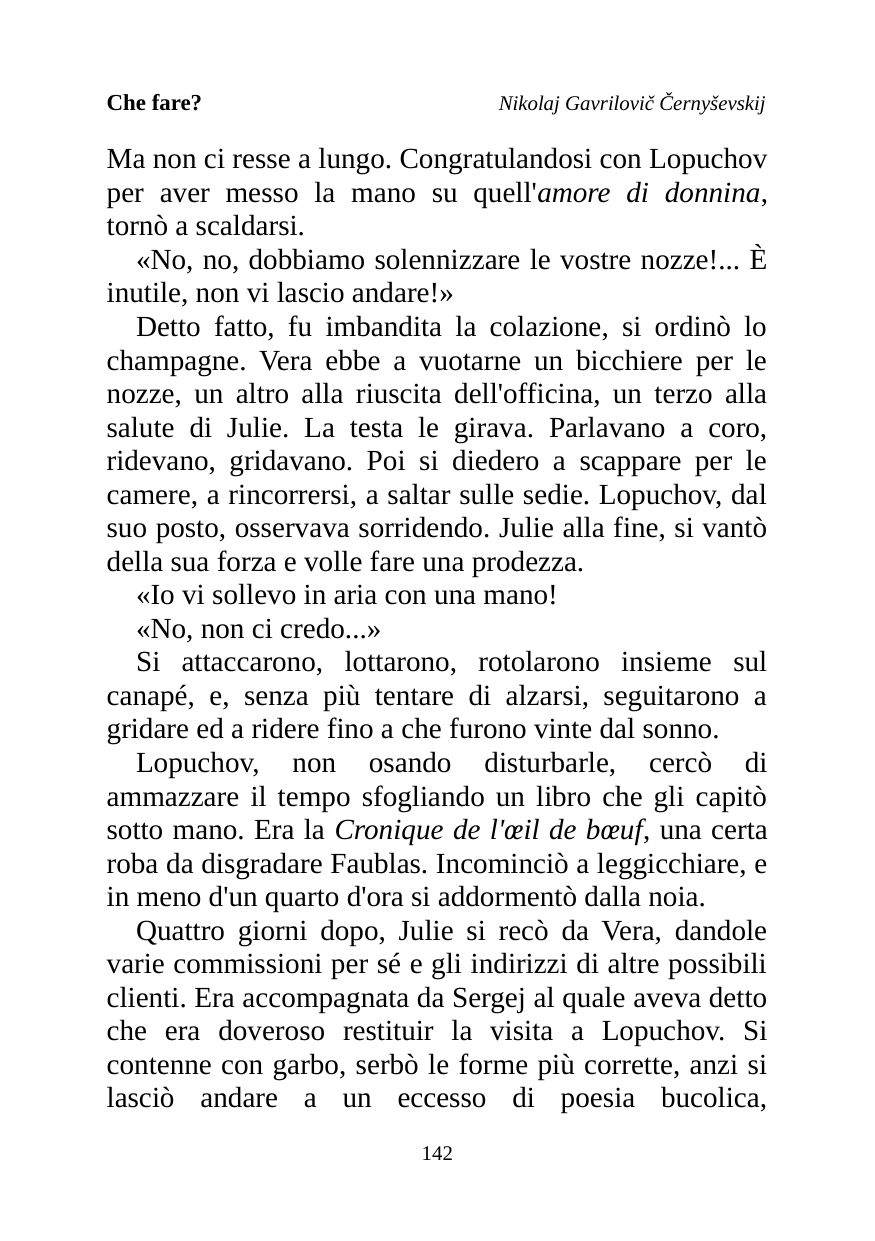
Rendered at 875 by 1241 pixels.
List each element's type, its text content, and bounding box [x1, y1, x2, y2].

text Si attaccarono, lottarono, rotolarono insieme sul canapé, e, senza più tentare di alzarsi, seguitarono a gridare ed a ridere fino a che furono vinte dal sonno. [106, 644, 768, 745]
text Detto fatto, fu imbandita la colazione, si ordinò lo champagne. Vera ebbe a vuotarne un bicchiere per le nozze, un altro alla riuscita dell'officina, un terzo alla salute di Julie. La testa le girava. Parlavano a coro, ridevano, gridavano. Poi si diedero a scappare per le camere, a rincorrersi, a saltar sulle sedie. Lopuchov, dal suo posto, osservava sorridendo. Julie alla fine, si vantò della sua forza e volle fare una prodezza. [106, 309, 768, 577]
text «No, non ci credo...» [106, 611, 768, 644]
text Lopuchov, non osando disturbarle, cercò di ammazzare il tempo sfogliando un libro che gli capitò sotto mano. Era la Cronique de l'œil de bœuf, una certa roba da disgradare Faublas. Incominciò a leggicchiare, e in meno d'un quarto d'ora si addormentò dalla noia. [106, 745, 768, 913]
text Ma non ci resse a lungo. Congratulandosi con Lopuchov per aver messo la mano su quell'amore di donnina, tornò a scaldarsi. [106, 141, 768, 242]
text «No, no, dobbiamo solennizzare le vostre nozze!... È inutile, non vi lascio andare!» [106, 242, 768, 309]
text «Io vi sollevo in aria con una mano! [106, 577, 768, 611]
text Quattro giorni dopo, Julie si recò da Vera, dandole varie commissioni per sé e gli indirizzi di altre possibili clienti. Era accompagnata da Sergej al quale aveva detto che era doveroso restituir la visita a Lopuchov. Si contenne con garbo, serbò le forme più corrette, anzi si lasciò andare a un eccesso di poesia bucolica, [106, 913, 768, 1114]
